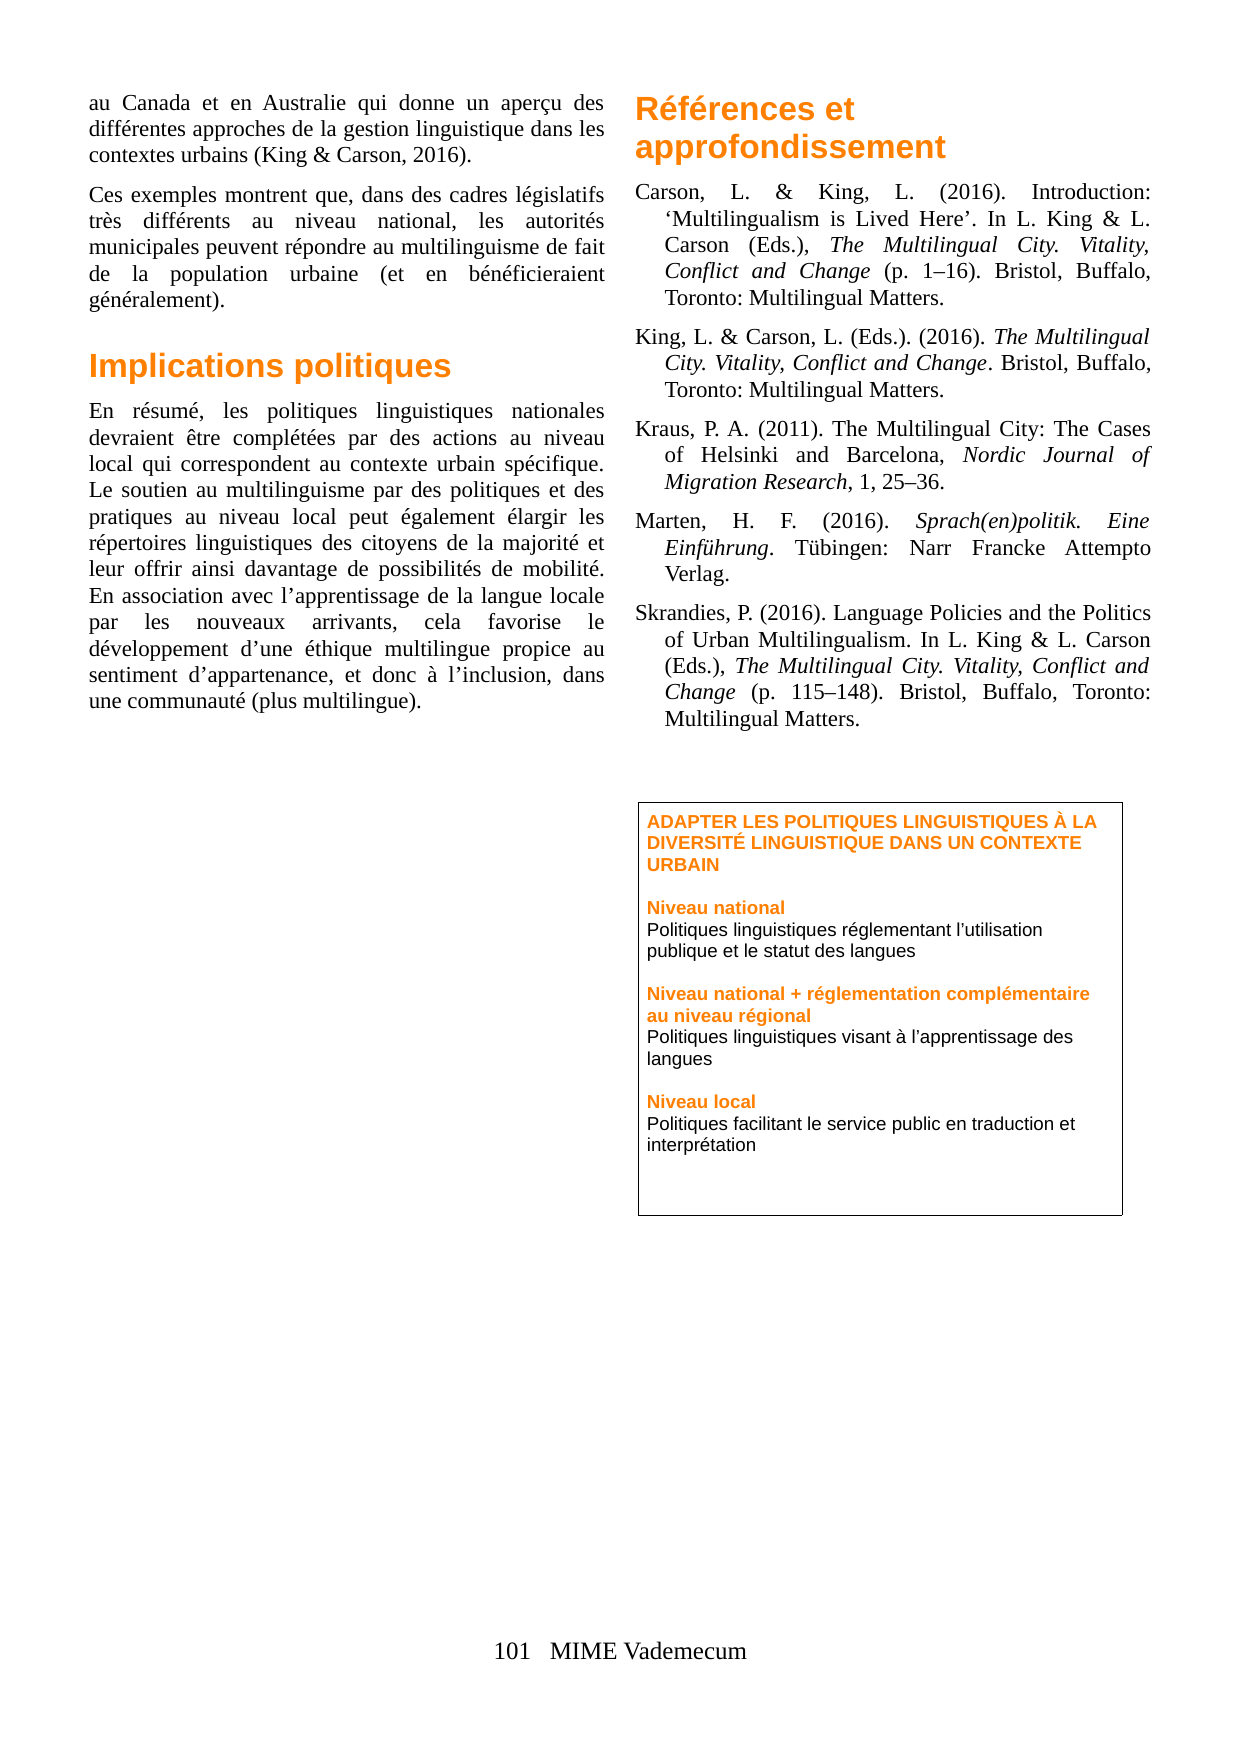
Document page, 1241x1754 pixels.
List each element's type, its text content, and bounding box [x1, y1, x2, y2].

text Niveau national [647, 897, 1113, 918]
text Carson, L. & King, L. (2016). Introduction: ‘Multilingualism is Lived Here’. In L. King & L. Carson (Eds.), The Multilingual City. Vitality, Conflict and Change (p. 1–16). Bristol, Buffalo, Toronto: Multilingual Matters. [635, 178, 1152, 310]
text Ces exemples montrent que, dans des cadres législatifs très différents au niveau national, les autorités municipales peuvent répondre au multilinguisme de fait de la population urbaine (et en bénéficieraient généralement). [88, 181, 605, 312]
text [639, 803, 1122, 1215]
text En résumé, les politiques linguistiques nationales devraient être complétées par des actions au niveau local qui correspondent au contexte urbain spécifique. Le soutien au multilinguisme par des politiques et des pratiques au niveau local peut également élargir les répertoires linguistiques des citoyens de la majorité et leur offrir ainsi davantage de possibilités de mobilité. En association avec l’apprentissage de la langue locale par les nouveaux arrivants, cela favorise le développement d’une éthique multilingue propice au sentiment d’appartenance, et donc à l’inclusion, dans une communauté (plus multilingue). [88, 397, 605, 714]
text au Canada et en Australie qui donne un aperçu des différentes approches de la gestion linguistique dans les contextes urbains (King & Carson, 2016). [88, 88, 605, 168]
text Politiques linguistiques réglementant l’utilisation publique et le statut des langues [647, 918, 1113, 962]
text Skrandies, P. (2016). Language Policies and the Politics of Urban Multilingualism. In L. King & L. Carson (Eds.), The Multilingual City. Vitality, Conflict and Change (p. 115–148). Bristol, Buffalo, Toronto: Multilingual Matters. [635, 599, 1152, 731]
text Marten, H. F. (2016). Sprach(en)politik. Eine Einführung. Tübingen: Narr Francke Attempto Verlag. [635, 507, 1152, 586]
text Politiques linguistiques visant à l’apprentissage des langues [647, 1026, 1113, 1069]
text Kraus, P. A. (2011). The Multilingual City: The Cases of Helsinki and Barcelona, Nordic Journal of Migration Research, 1, 25–36. [635, 415, 1152, 494]
text Niveau national + réglementation complémentaire au niveau régional [647, 983, 1113, 1026]
text Niveau local [647, 1091, 1113, 1112]
subtitle Références et approfondissement [635, 88, 1152, 166]
text Politiques facilitant le service public en traduction et interprétation [647, 1112, 1113, 1156]
subtitle Implications politiques [88, 346, 605, 385]
text King, L. & Carson, L. (Eds.). (2016). The Multilingual City. Vitality, Conflict and Change. Bristol, Buffalo, Toronto: Multilingual Matters. [635, 323, 1152, 402]
text ADAPTER LES POLITIQUES LINGUISTIQUES À LA DIVERSITÉ LINGUISTIQUE DANS UN CONTEXTE URBAIN [647, 811, 1113, 875]
